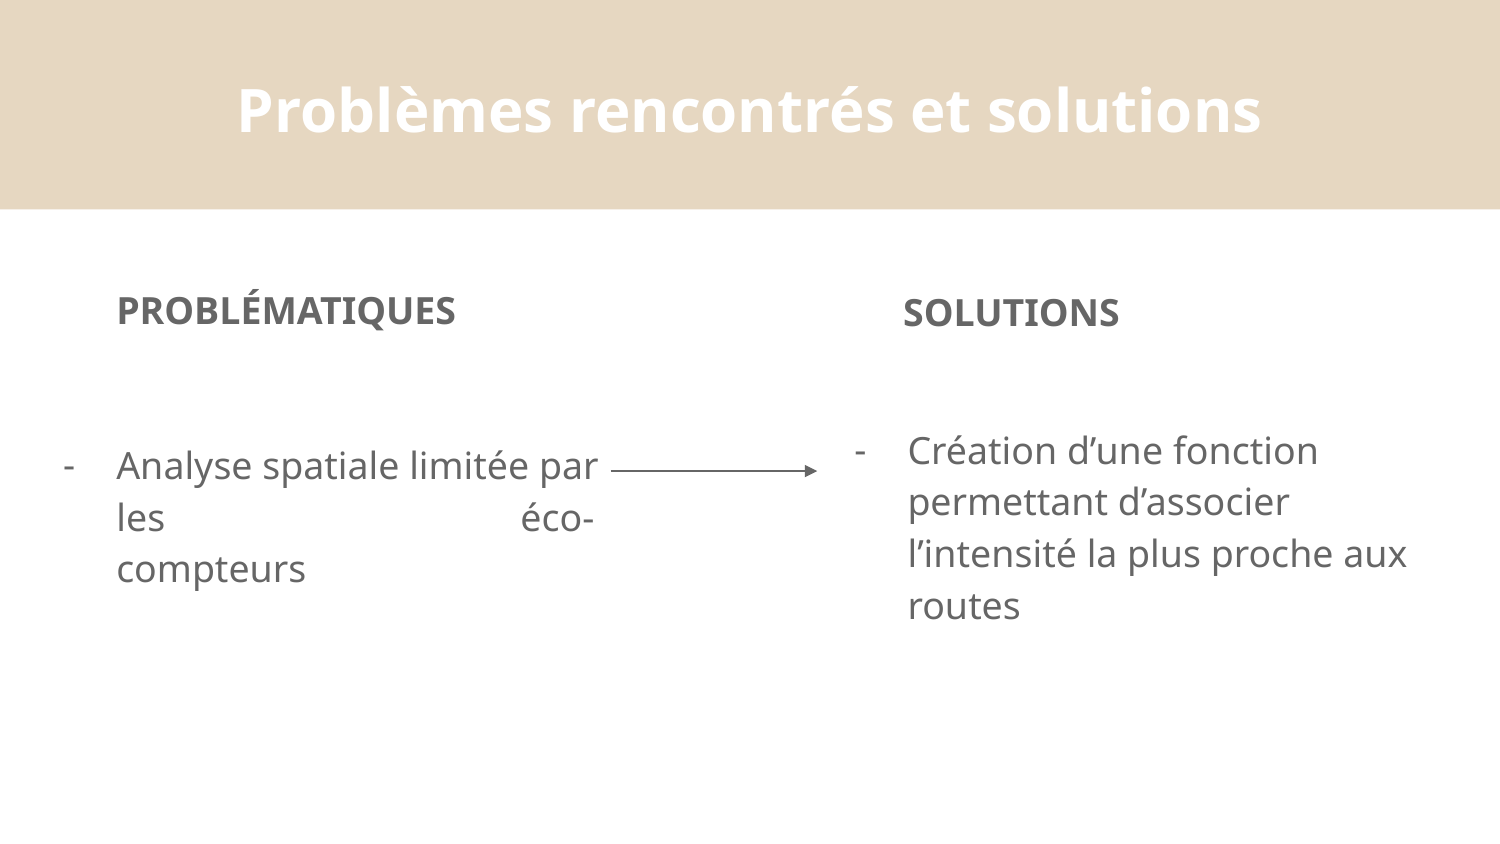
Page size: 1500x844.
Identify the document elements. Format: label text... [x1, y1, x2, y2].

list PROBLÉMATIQUES [26, 265, 683, 334]
list SOLUTIONS [813, 267, 1470, 336]
text_box Analyse spatiale limitée par les éco-compteurs [26, 420, 666, 553]
title Problèmes rencontrés et solutions [51, 57, 1449, 161]
text_box Création d’une fonction permettant d’associer l’intensité la plus proche aux routes [817, 404, 1457, 538]
